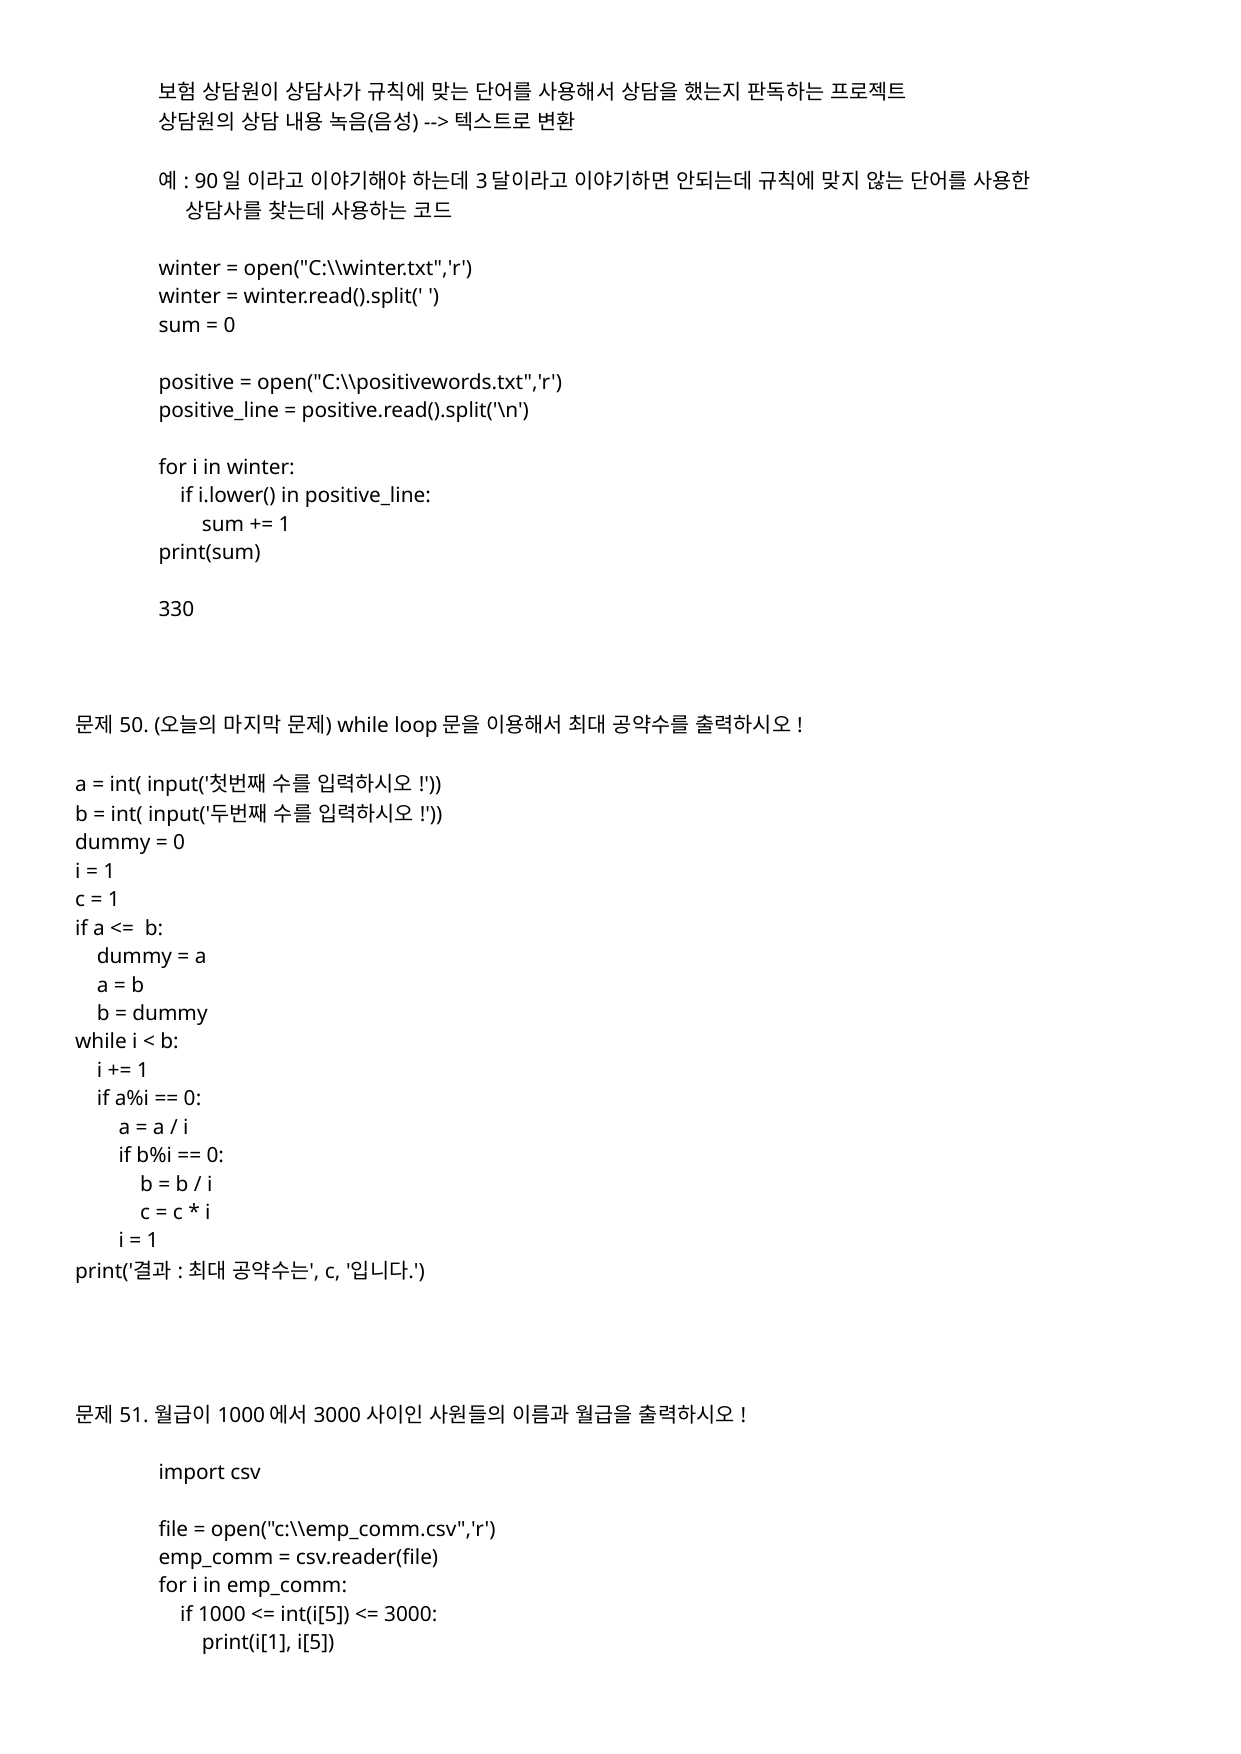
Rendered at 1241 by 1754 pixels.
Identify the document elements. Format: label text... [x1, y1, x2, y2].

text 예 : 90일 이라고 이야기해야 하는데 3달이라고 이야기하면 안되는데 규칙에 맞지 않는 단어를 사용한 [75, 164, 1165, 194]
text a = int( input('첫번째 수를 입력하시오 !')) [75, 767, 1165, 797]
text print(i[1], i[5]) [75, 1627, 1165, 1656]
text if i.lower() in positive_line: [75, 481, 1165, 509]
text sum = 0 [75, 310, 1165, 338]
text c = 1 [75, 884, 1165, 913]
text print(sum) [75, 537, 1165, 566]
text if a <= b: [75, 913, 1165, 941]
text winter = open("C:\\winter.txt",'r') [75, 253, 1165, 282]
text if b%i == 0: [75, 1140, 1165, 1169]
text print('결과 : 최대 공약수는', c, '입니다.') [75, 1254, 1165, 1284]
text emp_comm = csv.reader(file) [75, 1542, 1165, 1571]
text positive_line = positive.read().split('\n') [75, 395, 1165, 424]
text 문제 50. (오늘의 마지막 문제) while loop문을 이용해서 최대 공약수를 출력하시오 ! [75, 708, 1165, 738]
text file = open("c:\\emp_comm.csv",'r') [75, 1514, 1165, 1542]
text dummy = 0 [75, 827, 1165, 856]
text 보험 상담원이 상담사가 규칙에 맞는 단어를 사용해서 상담을 했는지 판독하는 프로젝트 [75, 75, 1165, 105]
text 상담사를 찾는데 사용하는 코드 [75, 194, 1165, 225]
text 330 [75, 594, 1165, 623]
text import csv [75, 1457, 1165, 1485]
text 상담원의 상담 내용 녹음(음성) --> 텍스트로 변환 [75, 105, 1165, 136]
text for i in emp_comm: [75, 1571, 1165, 1599]
text 문제 51. 월급이 1000에서 3000 사이인 사원들의 이름과 월급을 출력하시오 ! [75, 1398, 1165, 1428]
text b = int( input('두번째 수를 입력하시오 !')) [75, 797, 1165, 827]
text a = b [75, 970, 1165, 998]
text for i in winter: [75, 452, 1165, 481]
text positive = open("C:\\positivewords.txt",'r') [75, 367, 1165, 395]
text a = a / i [75, 1112, 1165, 1140]
text while i < b: [75, 1027, 1165, 1055]
text i = 1 [75, 856, 1165, 884]
text i = 1 [75, 1226, 1165, 1254]
text b = dummy [75, 998, 1165, 1027]
text if 1000 <= int(i[5]) <= 3000: [75, 1599, 1165, 1627]
text c = c * i [75, 1197, 1165, 1226]
text dummy = a [75, 941, 1165, 970]
text sum += 1 [75, 509, 1165, 537]
text winter = winter.read().split(' ') [75, 282, 1165, 310]
text i += 1 [75, 1055, 1165, 1083]
text if a%i == 0: [75, 1083, 1165, 1112]
text b = b / i [75, 1169, 1165, 1197]
